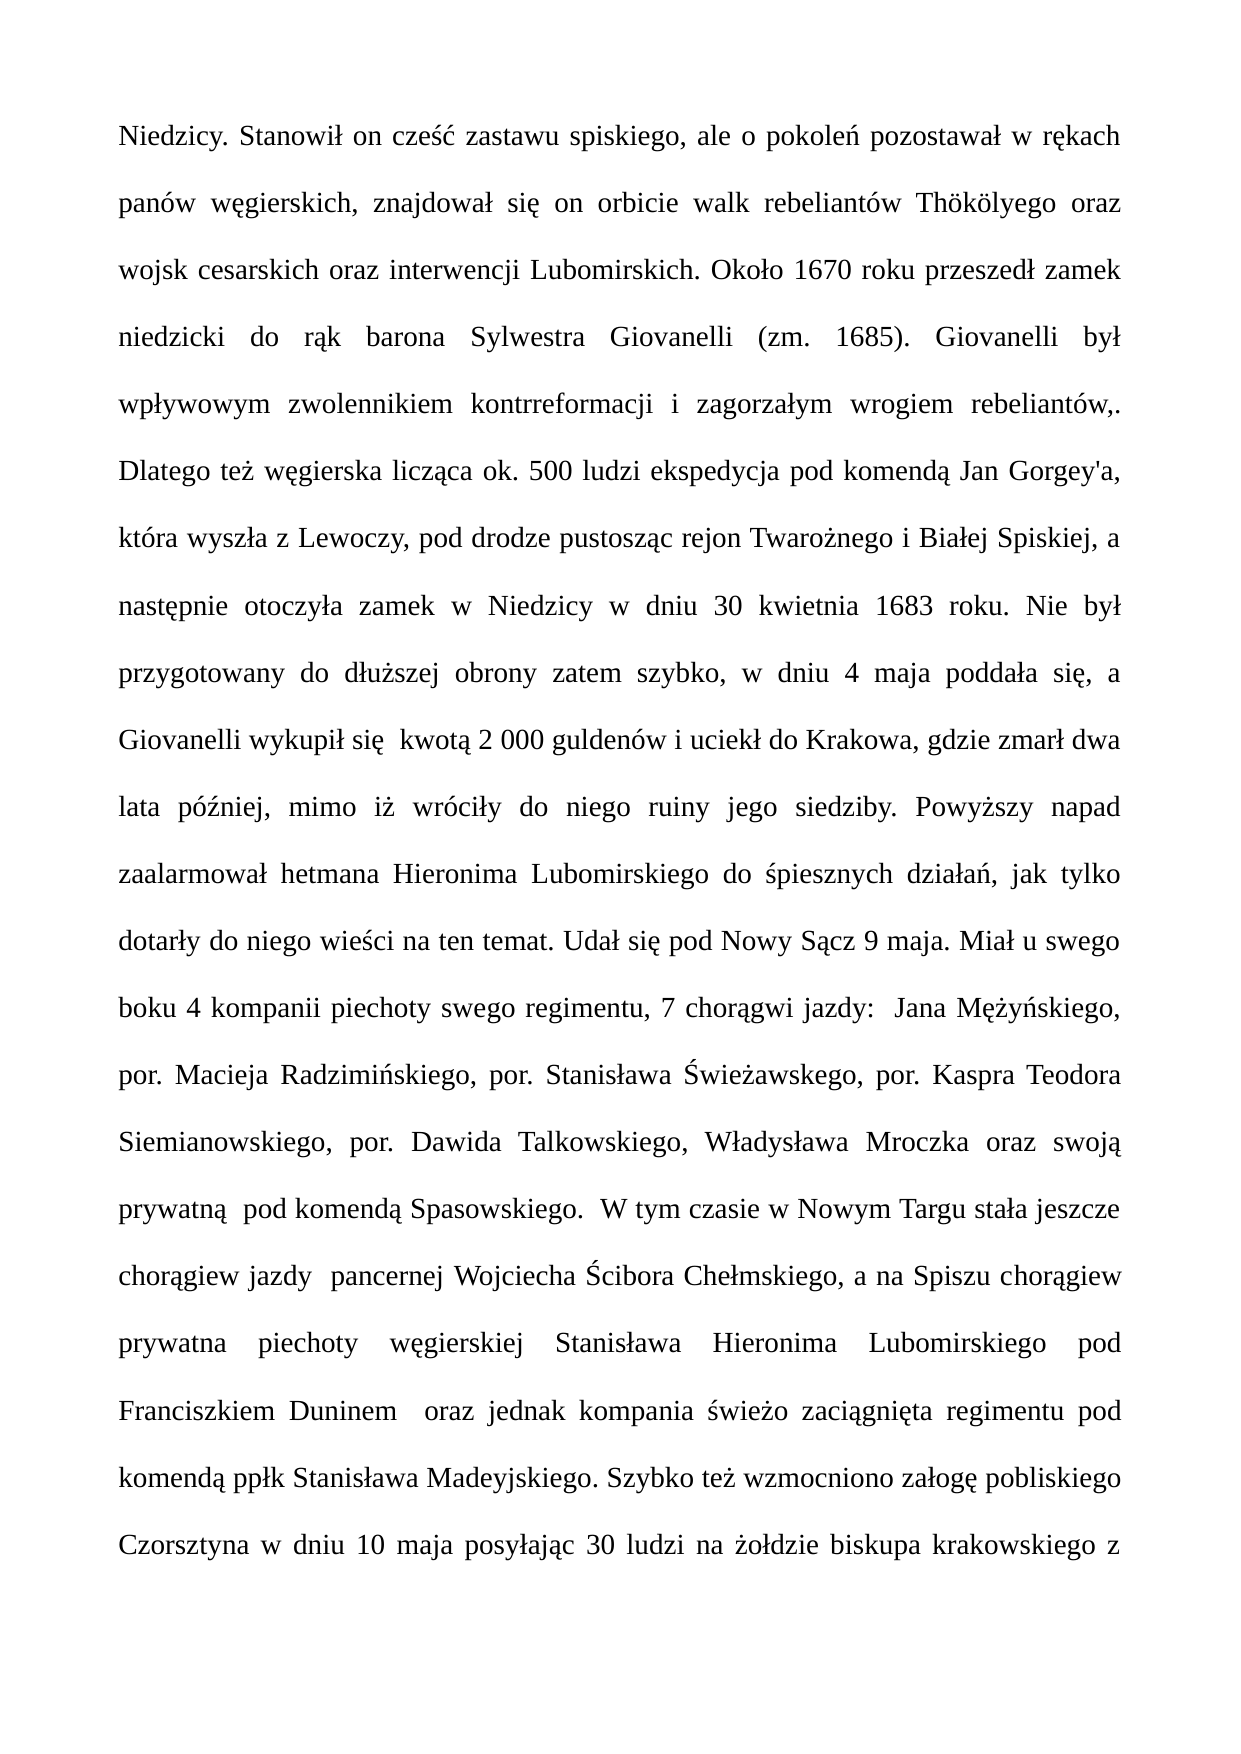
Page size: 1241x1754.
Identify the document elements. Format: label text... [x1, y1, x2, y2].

text Niedzicy. Stanowił on cześć zastawu spiskiego, ale o pokoleń pozostawał w rękach panów węgierskich, znajdował się on orbicie walk rebeliantów Thökölyego oraz wojsk cesarskich oraz interwencji Lubomirskich. Około 1670 roku przeszedł zamek niedzicki do rąk barona Sylwestra Giovanelli (zm. 1685). Giovanelli był wpływowym zwolennikiem kontrreformacji i zagorzałym wrogiem rebeliantów,. Dlatego też węgierska licząca ok. 500 ludzi ekspedycja pod komendą Jan Gorgey'a, która wyszła z Lewoczy, pod drodze pustosząc rejon Twarożnego i Białej Spiskiej, a następnie otoczyła zamek w Niedzicy w dniu 30 kwietnia 1683 roku. Nie był przygotowany do dłuższej obrony zatem szybko, w dniu 4 maja poddała się, a Giovanelli wykupił się kwotą 2 000 guldenów i uciekł do Krakowa, gdzie zmarł dwa lata później, mimo iż wróciły do niego ruiny jego siedziby. Powyższy napad zaalarmował hetmana Hieronima Lubomirskiego do śpiesznych działań, jak tylko dotarły do niego wieści na ten temat. Udał się pod Nowy Sącz 9 maja. Miał u swego boku 4 kompanii piechoty swego regimentu, 7 chorągwi jazdy: Jana Mężyńskiego, por. Macieja Radzimińskiego, por. Stanisława Świeżawskego, por. Kaspra Teodora Siemianowskiego, por. Dawida Talkowskiego, Władysława Mroczka oraz swoją prywatną pod komendą Spasowskiego. W tym czasie w Nowym Targu stała jeszcze chorągiew jazdy pancernej Wojciecha Ścibora Chełmskiego, a na Spiszu chorągiew prywatna piechoty węgierskiej Stanisława Hieronima Lubomirskiego pod Franciszkiem Duninem oraz jednak kompania świeżo zaciągnięta regimentu pod komendą ppłk Stanisława Madeyjskiego. Szybko też wzmocniono załogę pobliskiego Czorsztyna w dniu 10 maja posyłając 30 ludzi na żołdzie biskupa krakowskiego z [118, 118, 1122, 1560]
